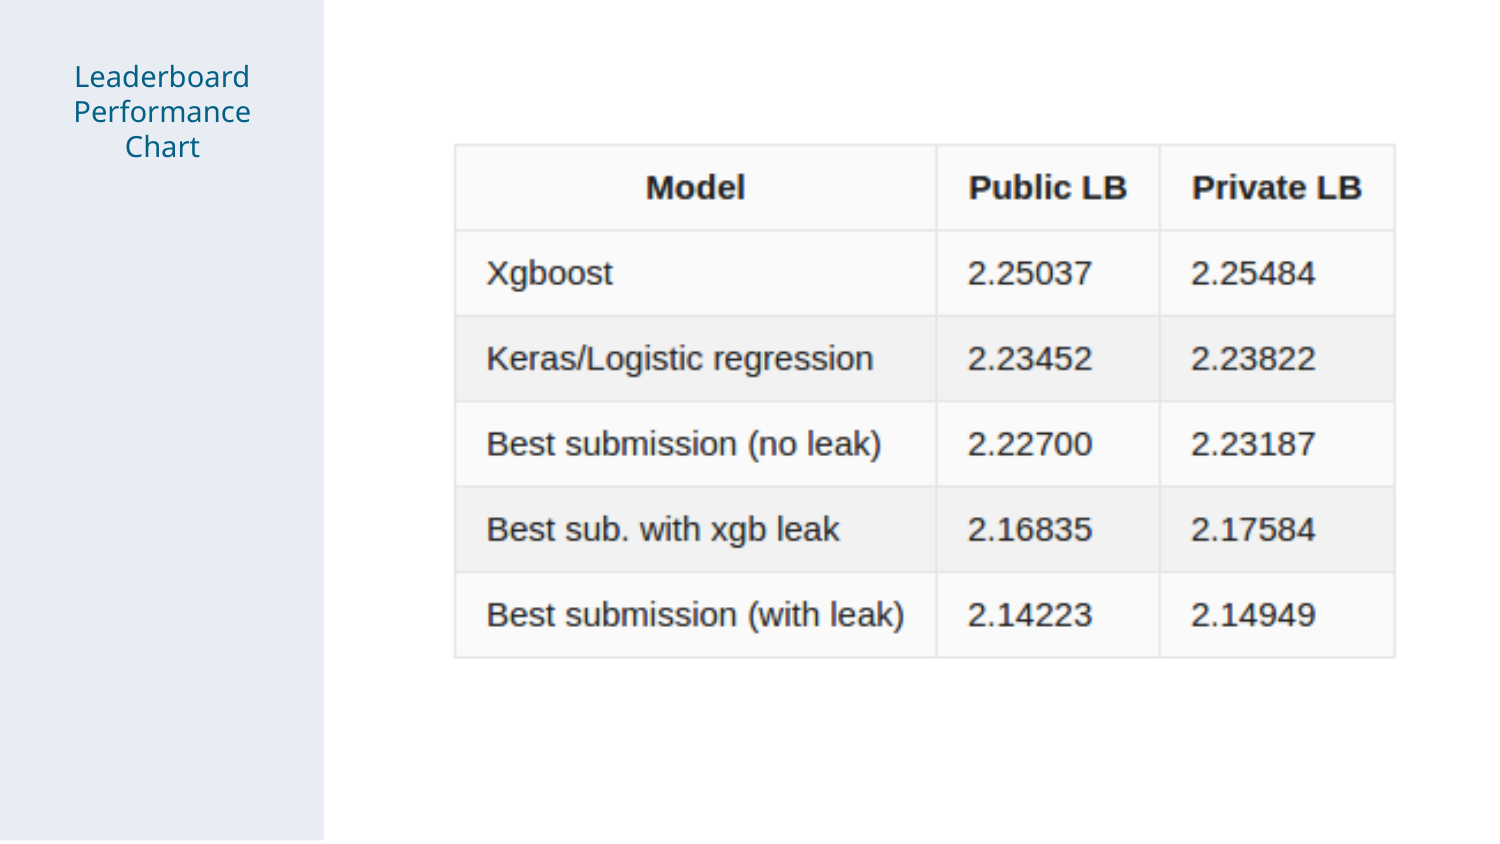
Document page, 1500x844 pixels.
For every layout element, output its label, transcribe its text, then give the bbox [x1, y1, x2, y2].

text_box Leaderboard Performance Chart [33, 50, 292, 171]
picture [450, 119, 1408, 680]
text_box [0, 0, 325, 841]
